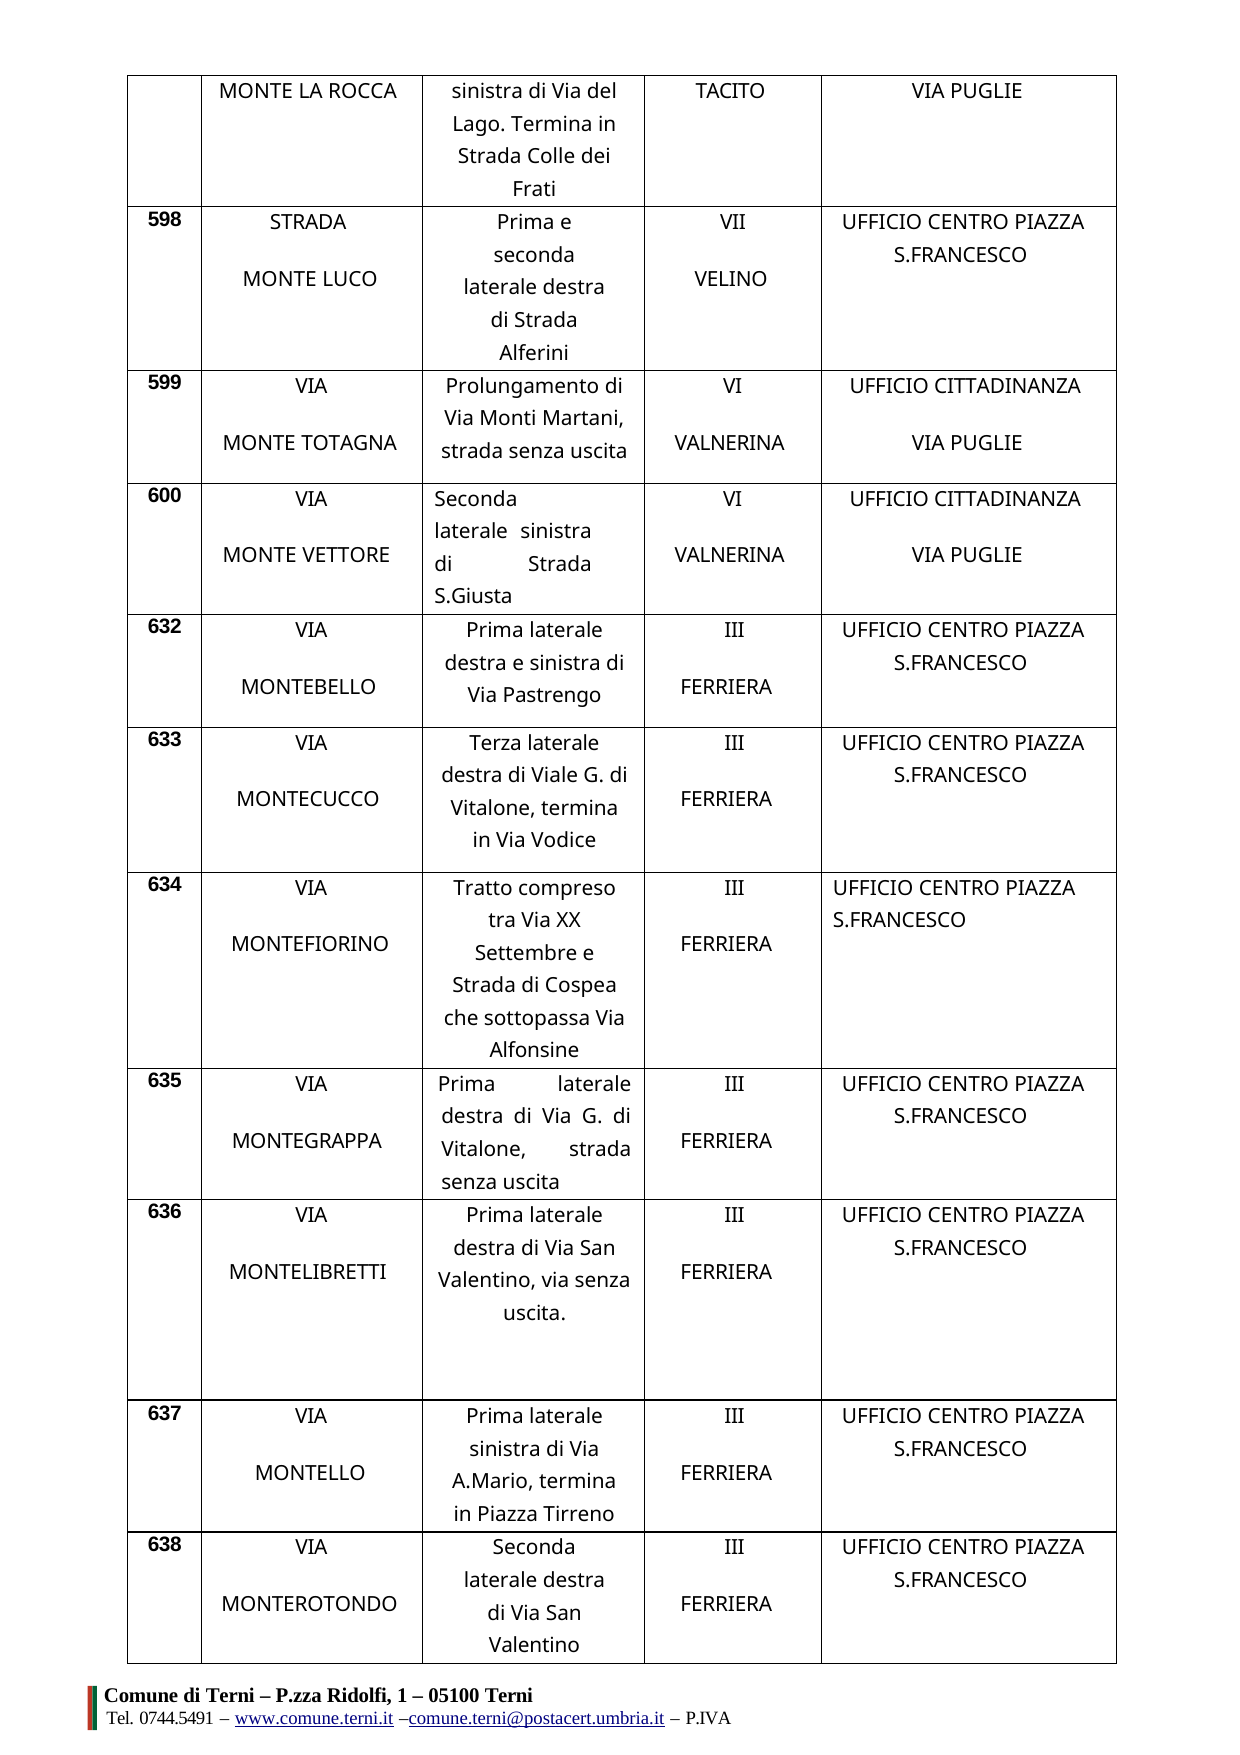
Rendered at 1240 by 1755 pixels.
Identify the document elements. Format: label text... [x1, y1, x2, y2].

table_cell UFFICIO CENTRO PIAZZA S.FRANCESCO [822, 1069, 1116, 1199]
table_cell UFFICIO CENTRO PIAZZA S.FRANCESCO [822, 728, 1116, 872]
table_cell Terza laterale destra di Viale G. di Vitalone, termina in Via Vodice [423, 728, 644, 872]
table_cell UFFICIO CENTRO PIAZZA S.FRANCESCO [822, 1200, 1116, 1399]
table_cell VIA MONTELIBRETTI [202, 1200, 422, 1399]
table_cell 598 [128, 207, 201, 370]
table_cell Prima laterale destra di Via San Valentino, via senza uscita. [423, 1200, 644, 1399]
table_header 637 [128, 1401, 201, 1531]
table_cell III FERRIERA [645, 1069, 821, 1199]
table_cell VIA MONTEFIORINO [202, 873, 422, 1068]
table_cell Prima e seconda laterale destra di Strada Alferini [423, 207, 644, 370]
table_cell 636 [128, 1200, 201, 1399]
table_cell UFFICIO CENTRO PIAZZA S.FRANCESCO [822, 615, 1116, 727]
table_cell Prima laterale destra e sinistra di Via Pastrengo [423, 615, 644, 727]
table_cell 632 [128, 615, 201, 727]
table_cell VI VALNERINA [645, 484, 821, 614]
table_cell VIA MONTEGRAPPA [202, 1069, 422, 1199]
table_cell VIA MONTE VETTORE [202, 484, 422, 614]
table_header III FERRIERA [645, 1401, 821, 1531]
table_cell 599 [128, 371, 201, 482]
table_cell Seconda laterale sinistra di Strada S.Giusta [423, 484, 644, 614]
table_cell VIA MONTEROTONDO [202, 1533, 422, 1663]
table_cell VIA MONTEBELLO [202, 615, 422, 727]
table_cell III FERRIERA [645, 873, 821, 1068]
table_cell VII VELINO [645, 207, 821, 370]
table_cell Prima laterale destra di Via G. di Vitalone, strada senza uscita [423, 1069, 644, 1199]
table_cell UFFICIO CENTRO PIAZZA S.FRANCESCO [822, 873, 1116, 1068]
table_cell 635 [128, 1069, 201, 1199]
table_cell Prolungamento di Via Monti Martani, strada senza uscita [423, 371, 644, 482]
table_cell III FERRIERA [645, 1533, 821, 1663]
table_cell [128, 76, 201, 206]
table_cell VIA PUGLIE [822, 76, 1116, 206]
table_cell Tratto compreso tra Via XX Settembre e Strada di Cospea che sottopassa Via Alfonsine [423, 873, 644, 1068]
table_header Prima laterale sinistra di Via A.Mario, termina in Piazza Tirreno [423, 1401, 644, 1531]
table_cell 634 [128, 873, 201, 1068]
table_cell MONTE LA ROCCA [202, 76, 422, 206]
table_cell 638 [128, 1533, 201, 1663]
table_cell UFFICIO CENTRO PIAZZA S.FRANCESCO [822, 1533, 1116, 1663]
table_header UFFICIO CENTRO PIAZZA S.FRANCESCO [822, 1401, 1116, 1531]
table_cell III FERRIERA [645, 1200, 821, 1399]
table_cell III FERRIERA [645, 615, 821, 727]
table_cell Seconda laterale destra di Via San Valentino [423, 1533, 644, 1663]
table_cell sinistra di Via del Lago. Termina in Strada Colle dei Frati [423, 76, 644, 206]
table_cell UFFICIO CENTRO PIAZZA S.FRANCESCO [822, 207, 1116, 370]
table_cell TACITO [645, 76, 821, 206]
table_cell UFFICIO CITTADINANZA VIA PUGLIE [822, 371, 1116, 482]
table_cell UFFICIO CITTADINANZA VIA PUGLIE [822, 484, 1116, 614]
table_cell VIA MONTECUCCO [202, 728, 422, 872]
table_cell III FERRIERA [645, 728, 821, 872]
table_header VIA MONTELLO [202, 1401, 422, 1531]
table_cell STRADA MONTE LUCO [202, 207, 422, 370]
table_cell VIA MONTE TOTAGNA [202, 371, 422, 482]
table_cell 633 [128, 728, 201, 872]
table_cell VI VALNERINA [645, 371, 821, 482]
table_cell 600 [128, 484, 201, 614]
